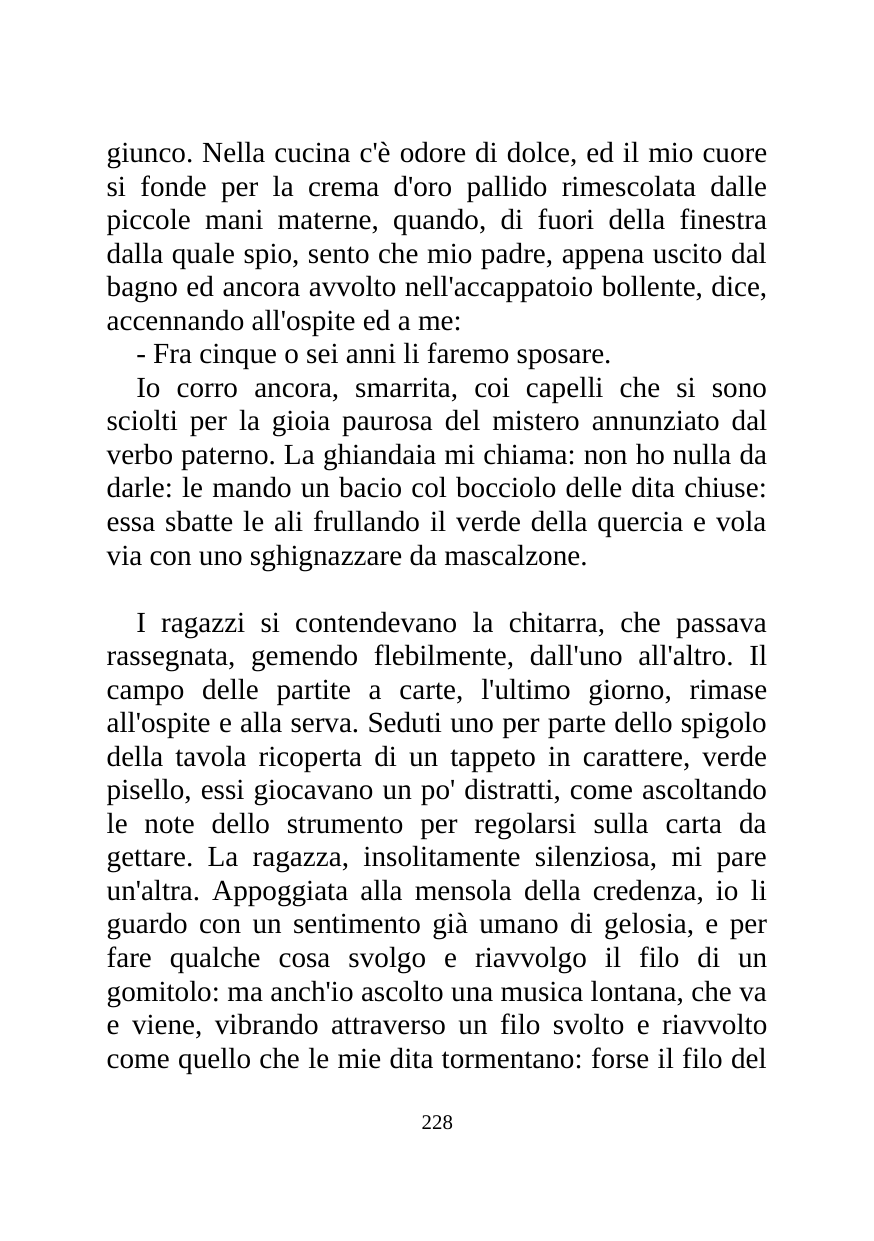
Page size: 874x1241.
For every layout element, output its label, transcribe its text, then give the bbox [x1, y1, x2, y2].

text - Fra cinque o sei anni li faremo sposare. [106, 336, 768, 370]
text giunco. Nella cucina c'è odore di dolce, ed il mio cuore si fonde per la crema d'oro pallido rimescolata dalle piccole mani materne, quando, di fuori della finestra dalla quale spio, sento che mio padre, appena uscito dal bagno ed ancora avvolto nell'accappatoio bollente, dice, accennando all'ospite ed a me: [106, 135, 768, 336]
text I ragazzi si contendevano la chitarra, che passava rassegnata, gemendo flebilmente, dall'uno all'altro. Il campo delle partite a carte, l'ultimo giorno, rimase all'ospite e alla serva. Seduti uno per parte dello spigolo della tavola ricoperta di un tappeto in carattere, verde pisello, essi giocavano un po' distratti, come ascoltando le note dello strumento per regolarsi sulla carta da gettare. La ragazza, insolitamente silenziosa, mi pare un'altra. Appoggiata alla mensola della credenza, io li guardo con un sentimento già umano di gelosia, e per fare qualche cosa svolgo e riavvolgo il filo di un gomitolo: ma anch'io ascolto una musica lontana, che va e viene, vibrando attraverso un filo svolto e riavvolto come quello che le mie dita tormentano: forse il filo del [106, 605, 768, 1074]
text Io corro ancora, smarrita, coi capelli che si sono sciolti per la gioia paurosa del mistero annunziato dal verbo paterno. La ghiandaia mi chiama: non ho nulla da darle: le mando un bacio col bocciolo delle dita chiuse: essa sbatte le ali frullando il verde della quercia e vola via con uno sghignazzare da mascalzone. [106, 370, 768, 571]
